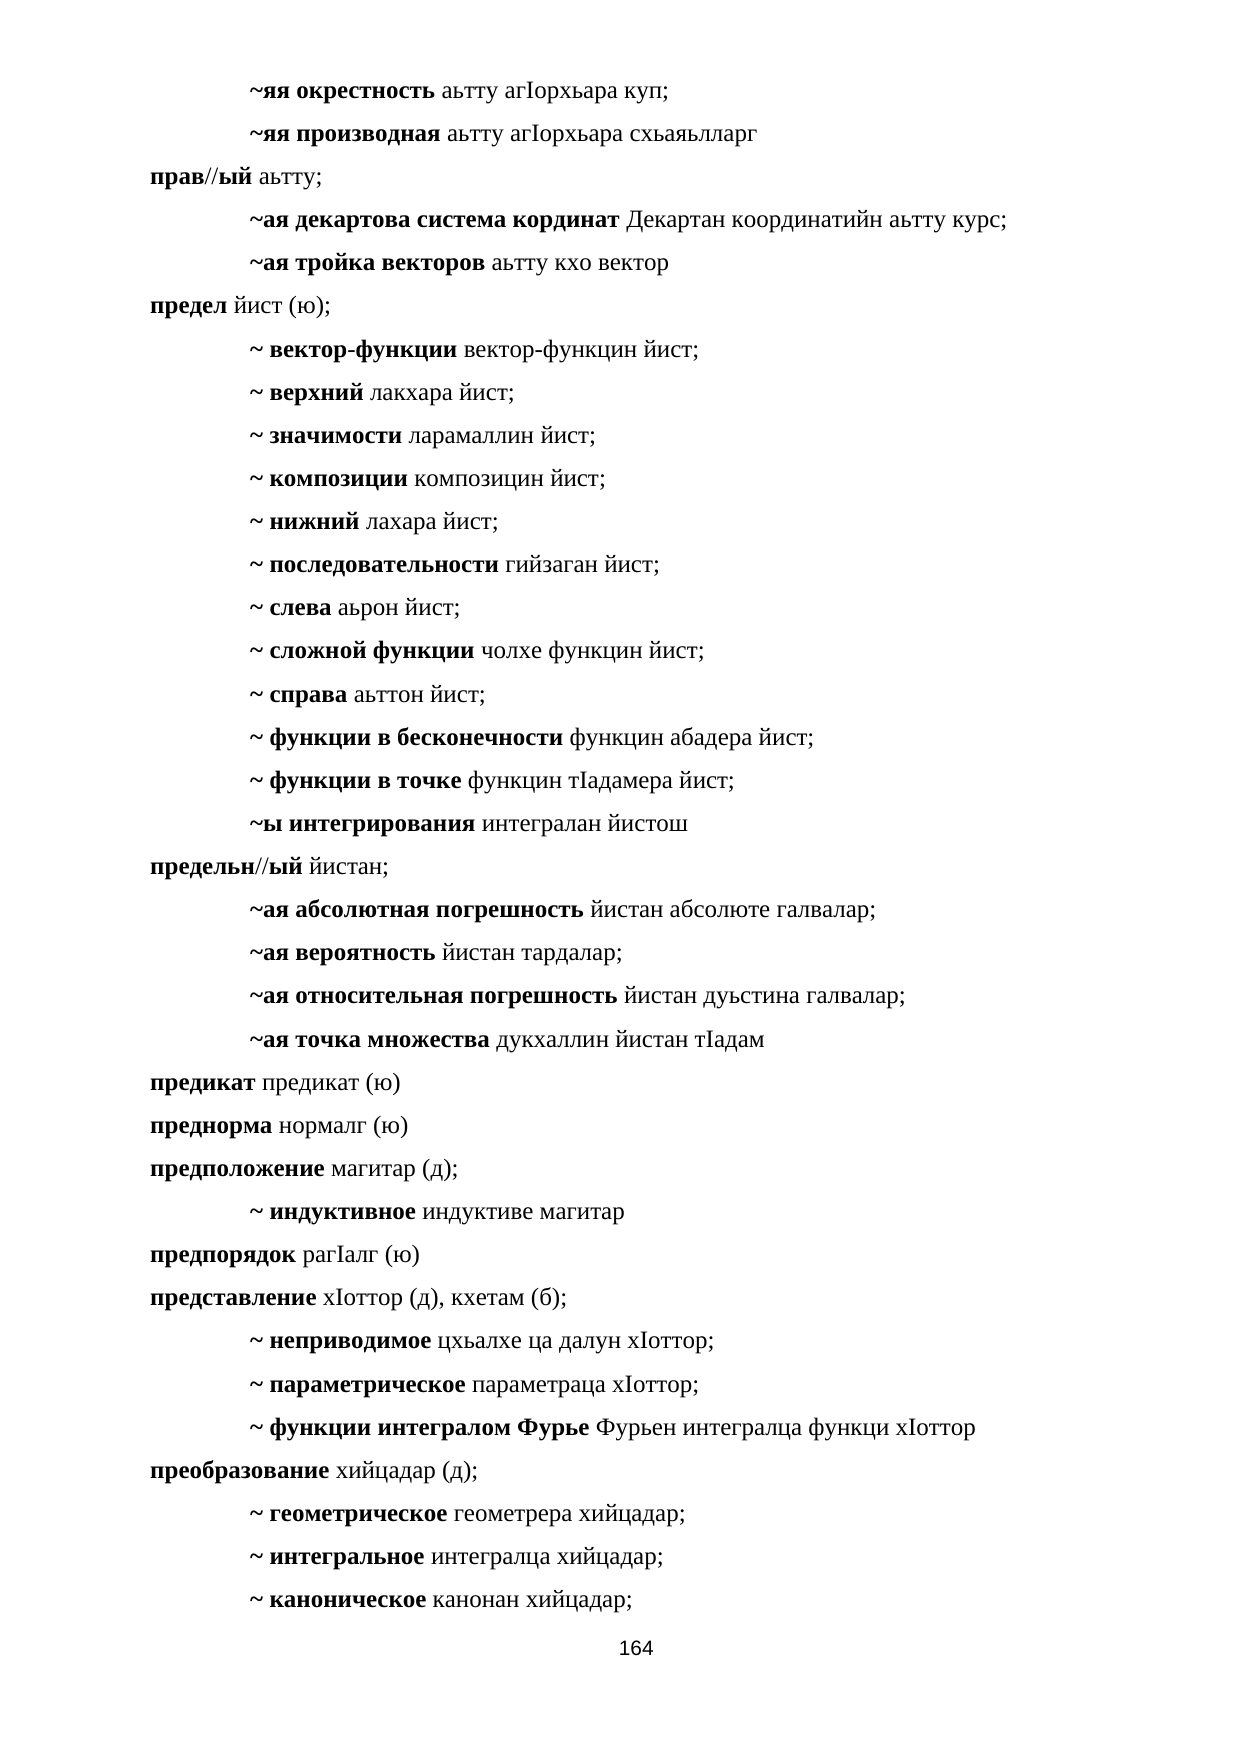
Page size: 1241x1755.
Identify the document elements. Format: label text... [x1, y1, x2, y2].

text предикат предикат (ю) [150, 1067, 1122, 1096]
text ~яя окрестность аьтту агӀорхьара куп; ~яя производная аьтту агӀорхьара схьаяьлларг [150, 75, 1122, 147]
text представление хӀоттор (д), кхетам (б); ~ неприводимое цхьалхе ца далун хӀоттор; ~ параметрическое параметраца хӀоттор; ~ функции интегралом Фурье Фурьен интегралца функци хӀоттор [150, 1282, 1122, 1441]
text преобразование хийцадар (д); ~ геометрическое геометрера хийцадар; ~ интегральное интегралца хийцадар; ~ каноническое канонан хийцадар; [150, 1455, 1122, 1613]
text предпорядок рагӀалг (ю) [150, 1239, 1122, 1268]
text предел йист (ю); ~ вектор-функции вектор-функцин йист; ~ верхний лакхара йист; ~ значимости ларамаллин йист; ~ композиции композицин йист; ~ нижний лахара йист; ~ последовательности гийзаган йист; ~ слева аьрон йист; ~ сложной функции чолхе функцин йист; ~ справа аьттон йист; ~ функции в бесконечности функцин абадера йист; ~ функции в точке функцин тӀадамера йист; ~ы интегрирования интегралан йистош [150, 291, 1122, 837]
text предельн//ый йистан; ~ая абсолютная погрешность йистан абсолюте галвалар; ~ая вероятность йистан тардалар; ~ая относительная погрешность йистан дуьстина галвалар; ~ая точка множества дукхаллин йистан тӀадам [150, 851, 1122, 1052]
text преднорма нормалг (ю) [150, 1110, 1122, 1139]
text прав//ый аьтту; ~ая декартова система кординат Декартан координатийн аьтту курс; ~ая тройка векторов аьтту кхо вектор [150, 161, 1122, 276]
text предположение магитар (д); ~ индуктивное индуктиве магитар [150, 1153, 1122, 1225]
